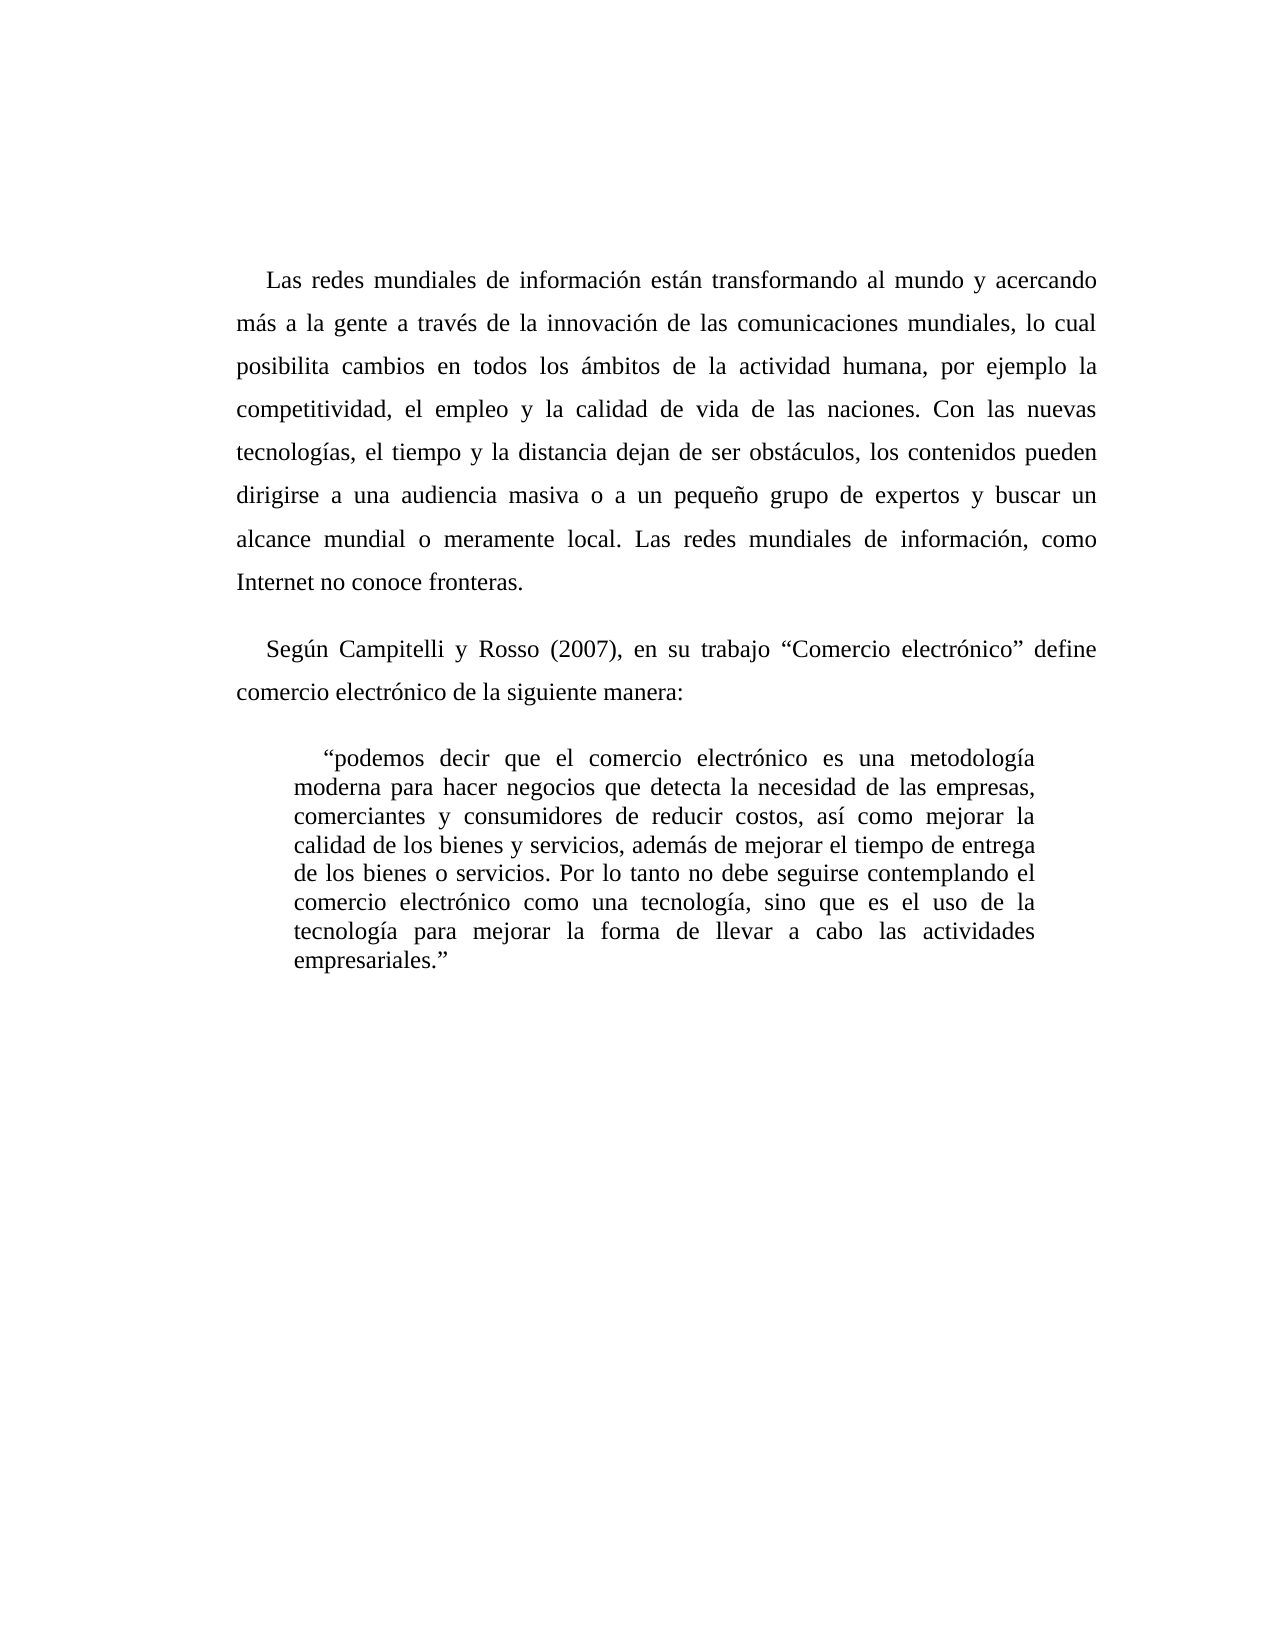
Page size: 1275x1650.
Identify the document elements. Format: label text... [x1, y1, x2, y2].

text Según Campitelli y Rosso (2007), en su trabajo “Comercio electrónico” define comercio electrónico de la siguiente manera: [236, 634, 1098, 706]
text “podemos decir que el comercio electrónico es una metodología moderna para hacer negocios que detecta la necesidad de las empresas, comerciantes y consumidores de reducir costos, así como mejorar la calidad de los bienes y servicios, además de mejorar el tiempo de entrega de los bienes o servicios. Por lo tanto no debe seguirse contemplando el comercio electrónico como una tecnología, sino que es el uso de la tecnología para mejorar la forma de llevar a cabo las actividades empresariales.” [293, 743, 1036, 973]
text Las redes mundiales de información están transformando al mundo y acercando más a la gente a través de la innovación de las comunicaciones mundiales, lo cual posibilita cambios en todos los ámbitos de la actividad humana, por ejemplo la competitividad, el empleo y la calidad de vida de las naciones. Con las nuevas tecnologías, el tiempo y la distancia dejan de ser obstáculos, los contenidos pueden dirigirse a una audiencia masiva o a un pequeño grupo de expertos y buscar un alcance mundial o meramente local. Las redes mundiales de información, como Internet no conoce fronteras. [236, 265, 1098, 596]
